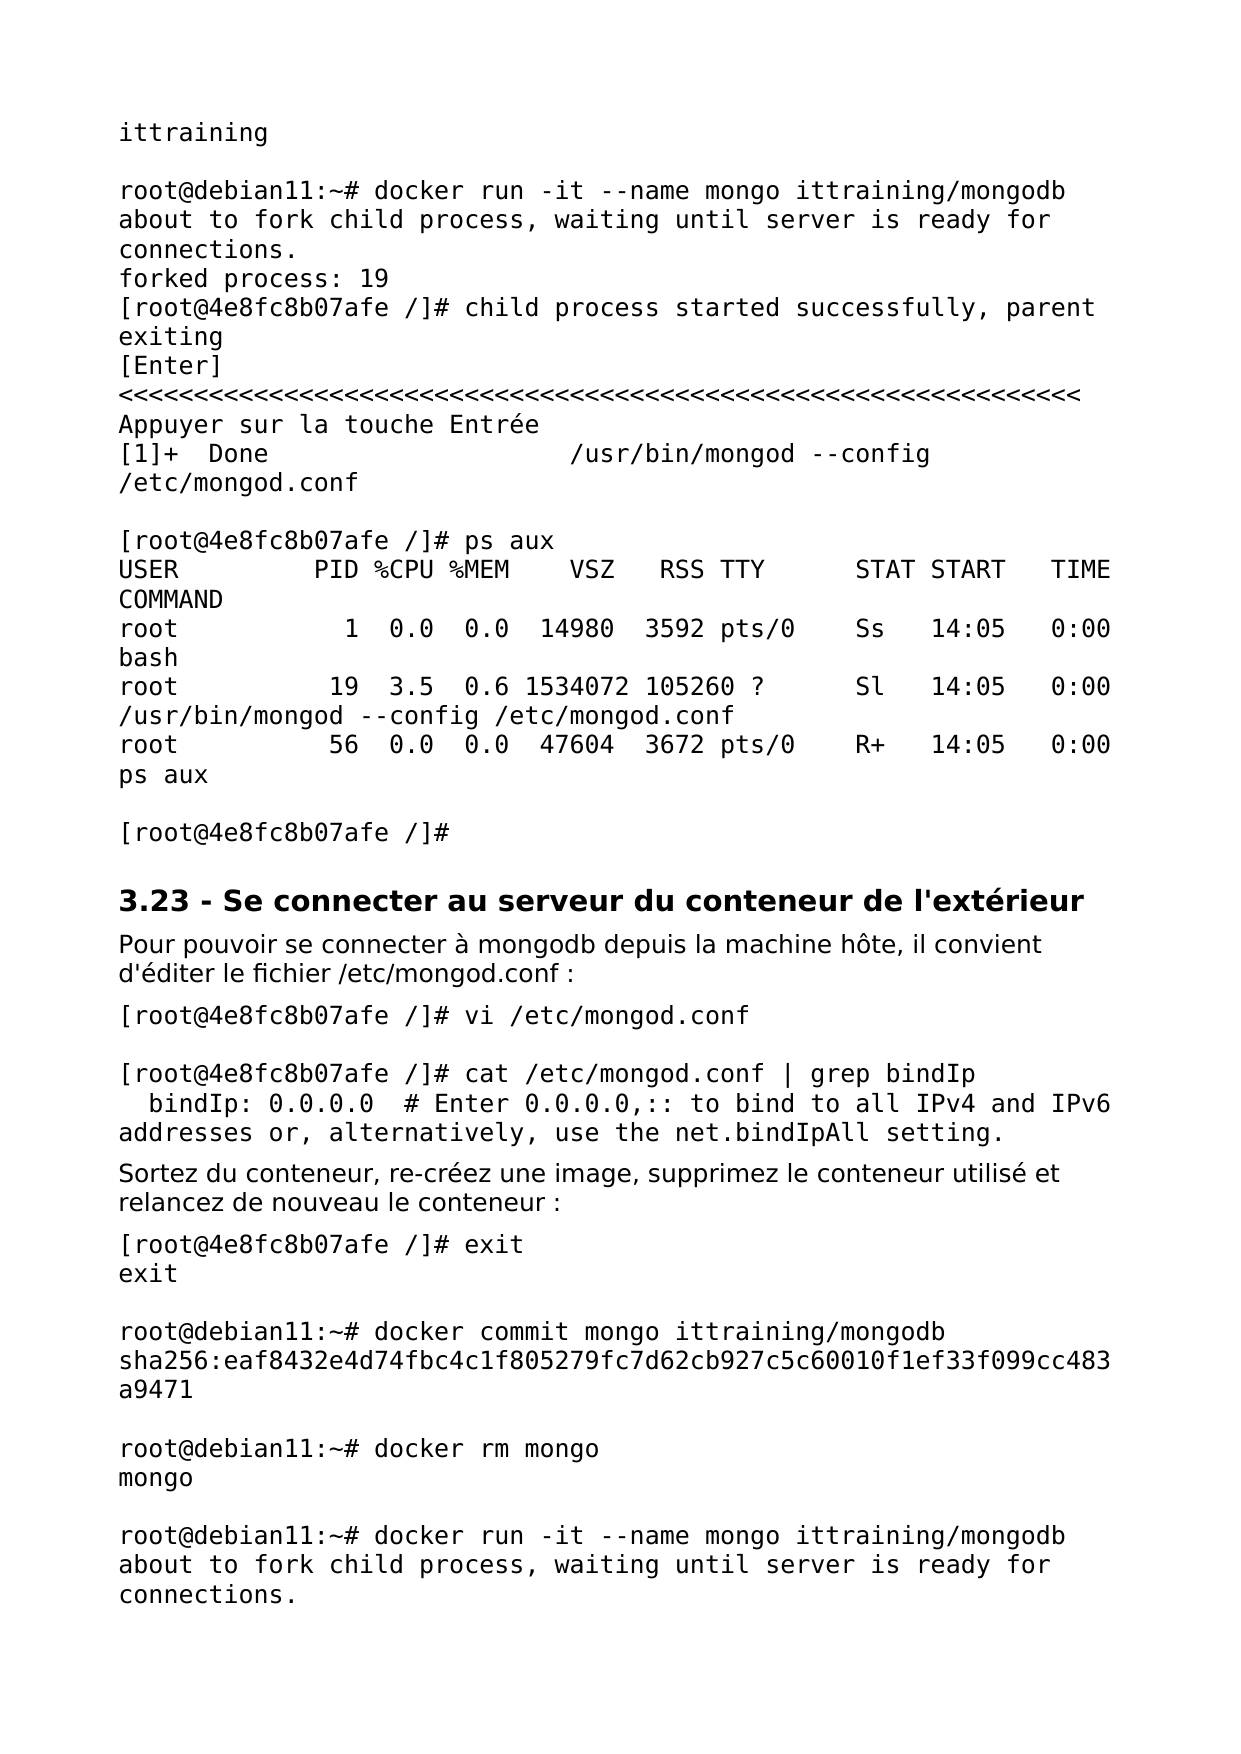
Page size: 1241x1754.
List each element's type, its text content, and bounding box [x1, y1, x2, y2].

text Sortez du conteneur, re-créez une image, supprimez le conteneur utilisé et relancez de nouveau le conteneur : [118, 1159, 1122, 1217]
text [root@4e8fc8b07afe /]# vi /etc/mongod.conf [root@4e8fc8b07afe /]# cat /etc/mongod.conf | grep bindIp bindIp: 0.0.0.0 # Enter 0.0.0.0,:: to bind to all IPv4 and IPv6 addresses or, alternatively, use the net.bindIpAll setting. [118, 1001, 1122, 1147]
text Pour pouvoir se connecter à mongodb depuis la machine hôte, il convient d'éditer le fichier /etc/mongod.conf : [118, 931, 1122, 989]
text [root@4e8fc8b07afe /]# exit exit root@debian11:~# docker commit mongo ittraining/mongodb sha256:eaf8432e4d74fbc4c1f805279fc7d62cb927c5c60010f1ef33f099cc483a9471 root@debian11:~# docker rm mongo mongo root@debian11:~# docker run -it --name mongo ittraining/mongodb about to fork child process, waiting until server is ready for connections. [118, 1230, 1122, 1609]
text ittraining root@debian11:~# docker run -it --name mongo ittraining/mongodb about to fork child process, waiting until server is ready for connections. forked process: 19 [root@4e8fc8b07afe /]# child process started successfully, parent exiting [Enter] <<<<<<<<<<<<<<<<<<<<<<<<<<<<<<<<<<<<<<<<<<<<<<<<<<<<<<<<<<<<<<<< Appuyer sur la touche Entrée [1]+ Done /usr/bin/mongod --config /etc/mongod.conf [root@4e8fc8b07afe /]# ps aux USER PID %CPU %MEM VSZ RSS TTY STAT START TIME COMMAND root 1 0.0 0.0 14980 3592 pts/0 Ss 14:05 0:00 bash root 19 3.5 0.6 1534072 105260 ? Sl 14:05 0:00 /usr/bin/mongod --config /etc/mongod.conf root 56 0.0 0.0 47604 3672 pts/0 R+ 14:05 0:00 ps aux [root@4e8fc8b07afe /]# [118, 118, 1122, 847]
subtitle 3.23 - Se connecter au serveur du conteneur de l'extérieur [118, 884, 1122, 918]
